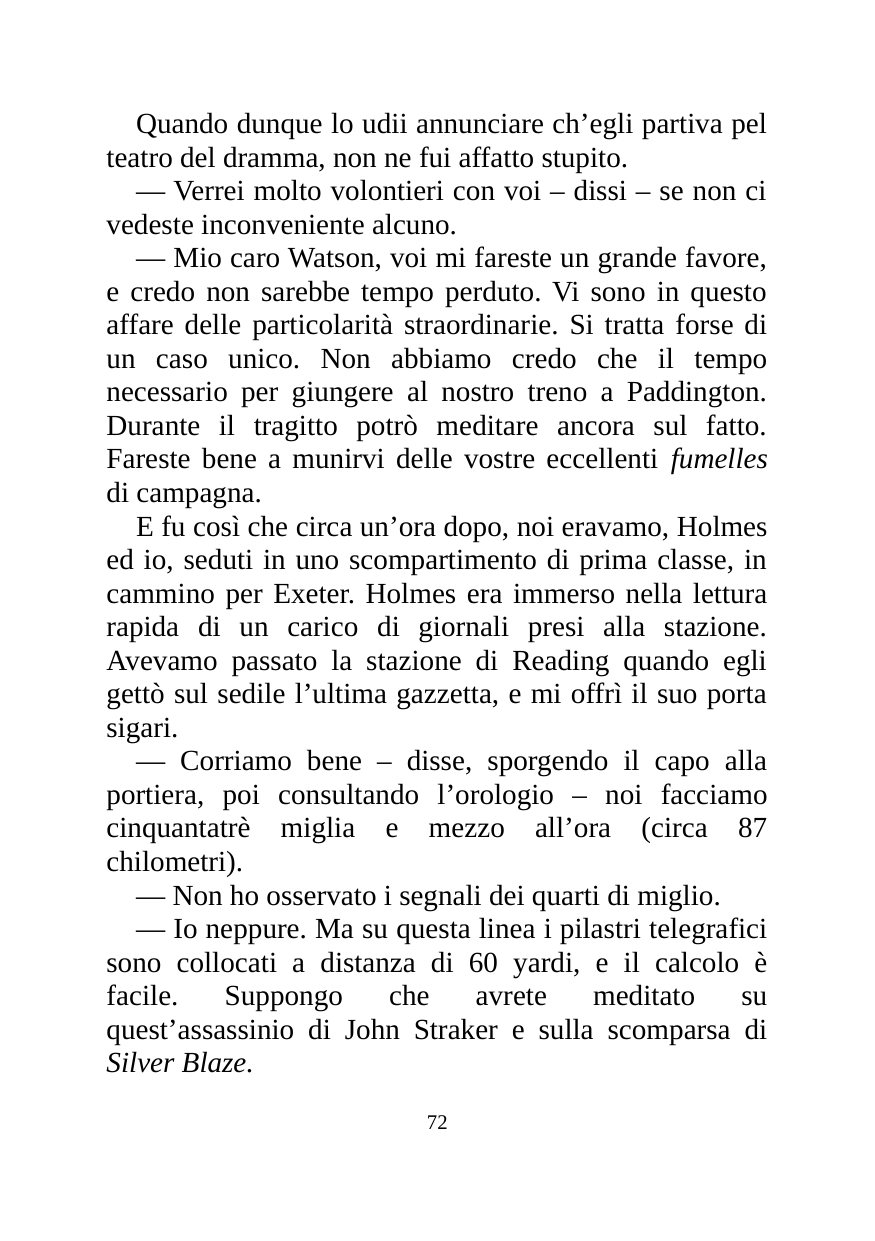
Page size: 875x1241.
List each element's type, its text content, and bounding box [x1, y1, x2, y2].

text E fu così che circa un’ora dopo, noi eravamo, Holmes ed io, seduti in uno scompartimento di prima classe, in cammino per Exeter. Holmes era immerso nella lettura rapida di un carico di giornali presi alla stazione. Avevamo passato la stazione di Reading quando egli gettò sul sedile l’ultima gazzetta, e mi offrì il suo porta sigari. [106, 509, 768, 743]
text — Non ho osservato i segnali dei quarti di miglio. [106, 878, 768, 911]
text — Corriamo bene – disse, sporgendo il capo alla portiera, poi consultando l’orologio – noi facciamo cinquantatrè miglia e mezzo all’ora (circa 87 chilometri). [106, 743, 768, 878]
text Quando dunque lo udii annunciare ch’egli partiva pel teatro del dramma, non ne fui affatto stupito. [106, 106, 768, 173]
text — Verrei molto volontieri con voi – dissi – se non ci vedeste inconveniente alcuno. [106, 173, 768, 240]
text — Mio caro Watson, voi mi fareste un grande favore, e credo non sarebbe tempo perduto. Vi sono in questo affare delle particolarità straordinarie. Si tratta forse di un caso unico. Non abbiamo credo che il tempo necessario per giungere al nostro treno a Paddington. Durante il tragitto potrò meditare ancora sul fatto. Fareste bene a munirvi delle vostre eccellenti fumelles di campagna. [106, 240, 768, 509]
text — Io neppure. Ma su questa linea i pilastri telegrafici sono collocati a distanza di 60 yardi, e il calcolo è facile. Suppongo che avrete meditato su quest’assassinio di John Straker e sulla scomparsa di Silver Blaze. [106, 911, 768, 1079]
